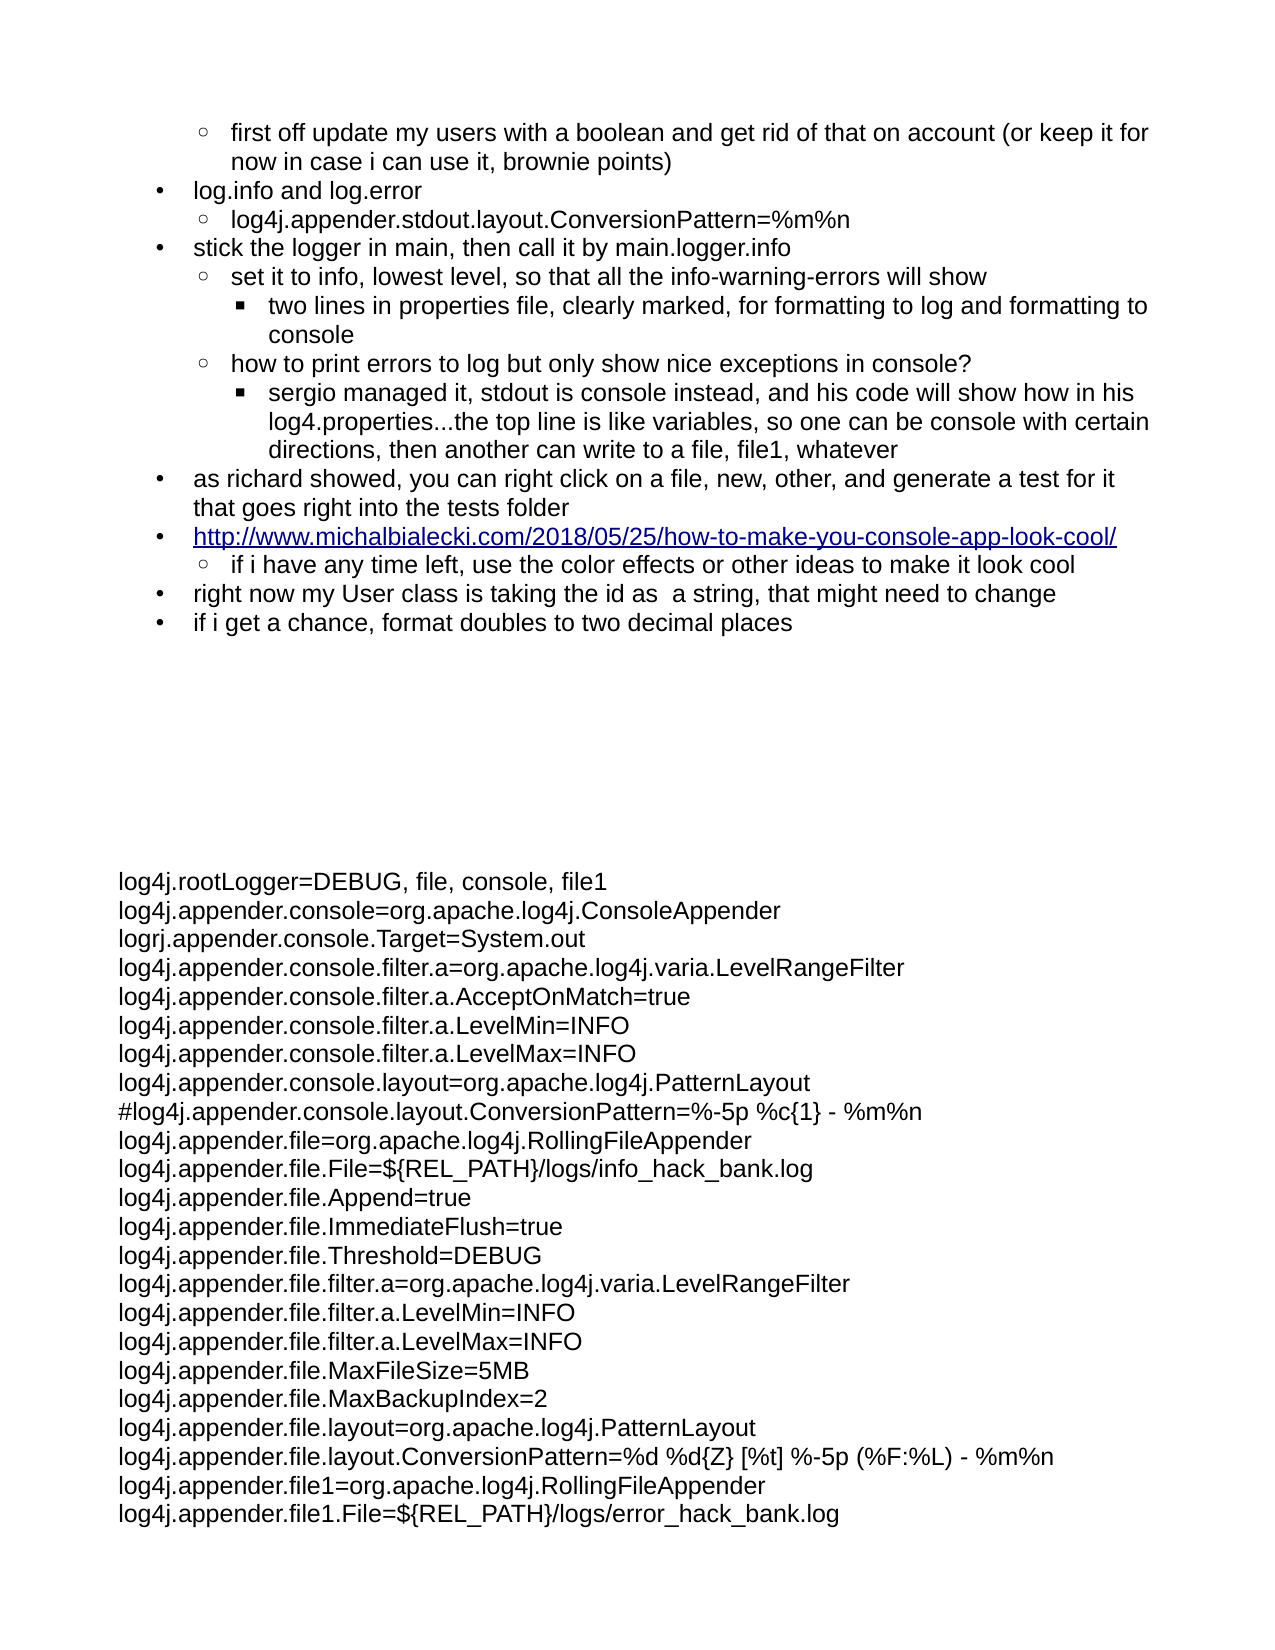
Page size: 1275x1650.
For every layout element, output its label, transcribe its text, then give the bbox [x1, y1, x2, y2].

text log4j.appender.console.filter.a.LevelMin=INFO [118, 1011, 1157, 1039]
list log.info and log.error [156, 176, 1157, 204]
list if i have any time left, use the color effects or other ideas to make it look cool [193, 550, 1157, 579]
text logrj.appender.console.Target=System.out [118, 924, 1157, 953]
text log4j.appender.file.ImmediateFlush=true [118, 1212, 1157, 1241]
list first off update my users with a boolean and get rid of that on account (or keep it for now in case i can use it, brownie points) [193, 118, 1157, 176]
text log4j.rootLogger=DEBUG, file, console, file1 [118, 867, 1157, 896]
text log4j.appender.console.layout=org.apache.log4j.PatternLayout [118, 1068, 1157, 1097]
list sergio managed it, stdout is console instead, and his code will show how in his log4.properties...the top line is like variables, so one can be console with certain directions, then another can write to a file, file1, whatever [231, 378, 1157, 464]
list two lines in properties file, clearly marked, for formatting to log and formatting to console [231, 291, 1157, 349]
text log4j.appender.file.layout.ConversionPattern=%d %d{Z} [%t] %-5p (%F:%L) - %m%n [118, 1442, 1157, 1471]
text log4j.appender.console.filter.a.AcceptOnMatch=true [118, 982, 1157, 1011]
text log4j.appender.file1=org.apache.log4j.RollingFileAppender [118, 1471, 1157, 1499]
list set it to info, lowest level, so that all the info-warning-errors will show [193, 262, 1157, 291]
text log4j.appender.console.filter.a=org.apache.log4j.varia.LevelRangeFilter [118, 953, 1157, 982]
text log4j.appender.file.MaxBackupIndex=2 [118, 1384, 1157, 1413]
text log4j.appender.file.Threshold=DEBUG [118, 1241, 1157, 1269]
text log4j.appender.file.filter.a=org.apache.log4j.varia.LevelRangeFilter [118, 1269, 1157, 1298]
text log4j.appender.file.filter.a.LevelMin=INFO [118, 1298, 1157, 1327]
list if i get a chance, format doubles to two decimal places [156, 608, 1157, 637]
text log4j.appender.console=org.apache.log4j.ConsoleAppender [118, 896, 1157, 924]
text log4j.appender.file.MaxFileSize=5MB [118, 1356, 1157, 1384]
list right now my User class is taking the id as a string, that might need to change [156, 579, 1157, 608]
text log4j.appender.file.File=${REL_PATH}/logs/info_hack_bank.log [118, 1154, 1157, 1183]
text log4j.appender.console.filter.a.LevelMax=INFO [118, 1039, 1157, 1068]
text log4j.appender.file.layout=org.apache.log4j.PatternLayout [118, 1413, 1157, 1442]
text log4j.appender.file1.File=${REL_PATH}/logs/error_hack_bank.log [118, 1499, 1157, 1528]
text #log4j.appender.console.layout.ConversionPattern=%-5p %c{1} - %m%n [118, 1097, 1157, 1126]
list as richard showed, you can right click on a file, new, other, and generate a test for it that goes right into the tests folder [156, 464, 1157, 522]
list http://www.michalbialecki.com/2018/05/25/how-to-make-you-console-app-look-cool/ [156, 522, 1157, 550]
text log4j.appender.file.filter.a.LevelMax=INFO [118, 1327, 1157, 1356]
list log4j.appender.stdout.layout.ConversionPattern=%m%n [193, 204, 1157, 233]
list stick the logger in main, then call it by main.logger.info [156, 233, 1157, 262]
text log4j.appender.file=org.apache.log4j.RollingFileAppender [118, 1126, 1157, 1154]
list how to print errors to log but only show nice exceptions in console? [193, 349, 1157, 378]
text log4j.appender.file.Append=true [118, 1183, 1157, 1212]
